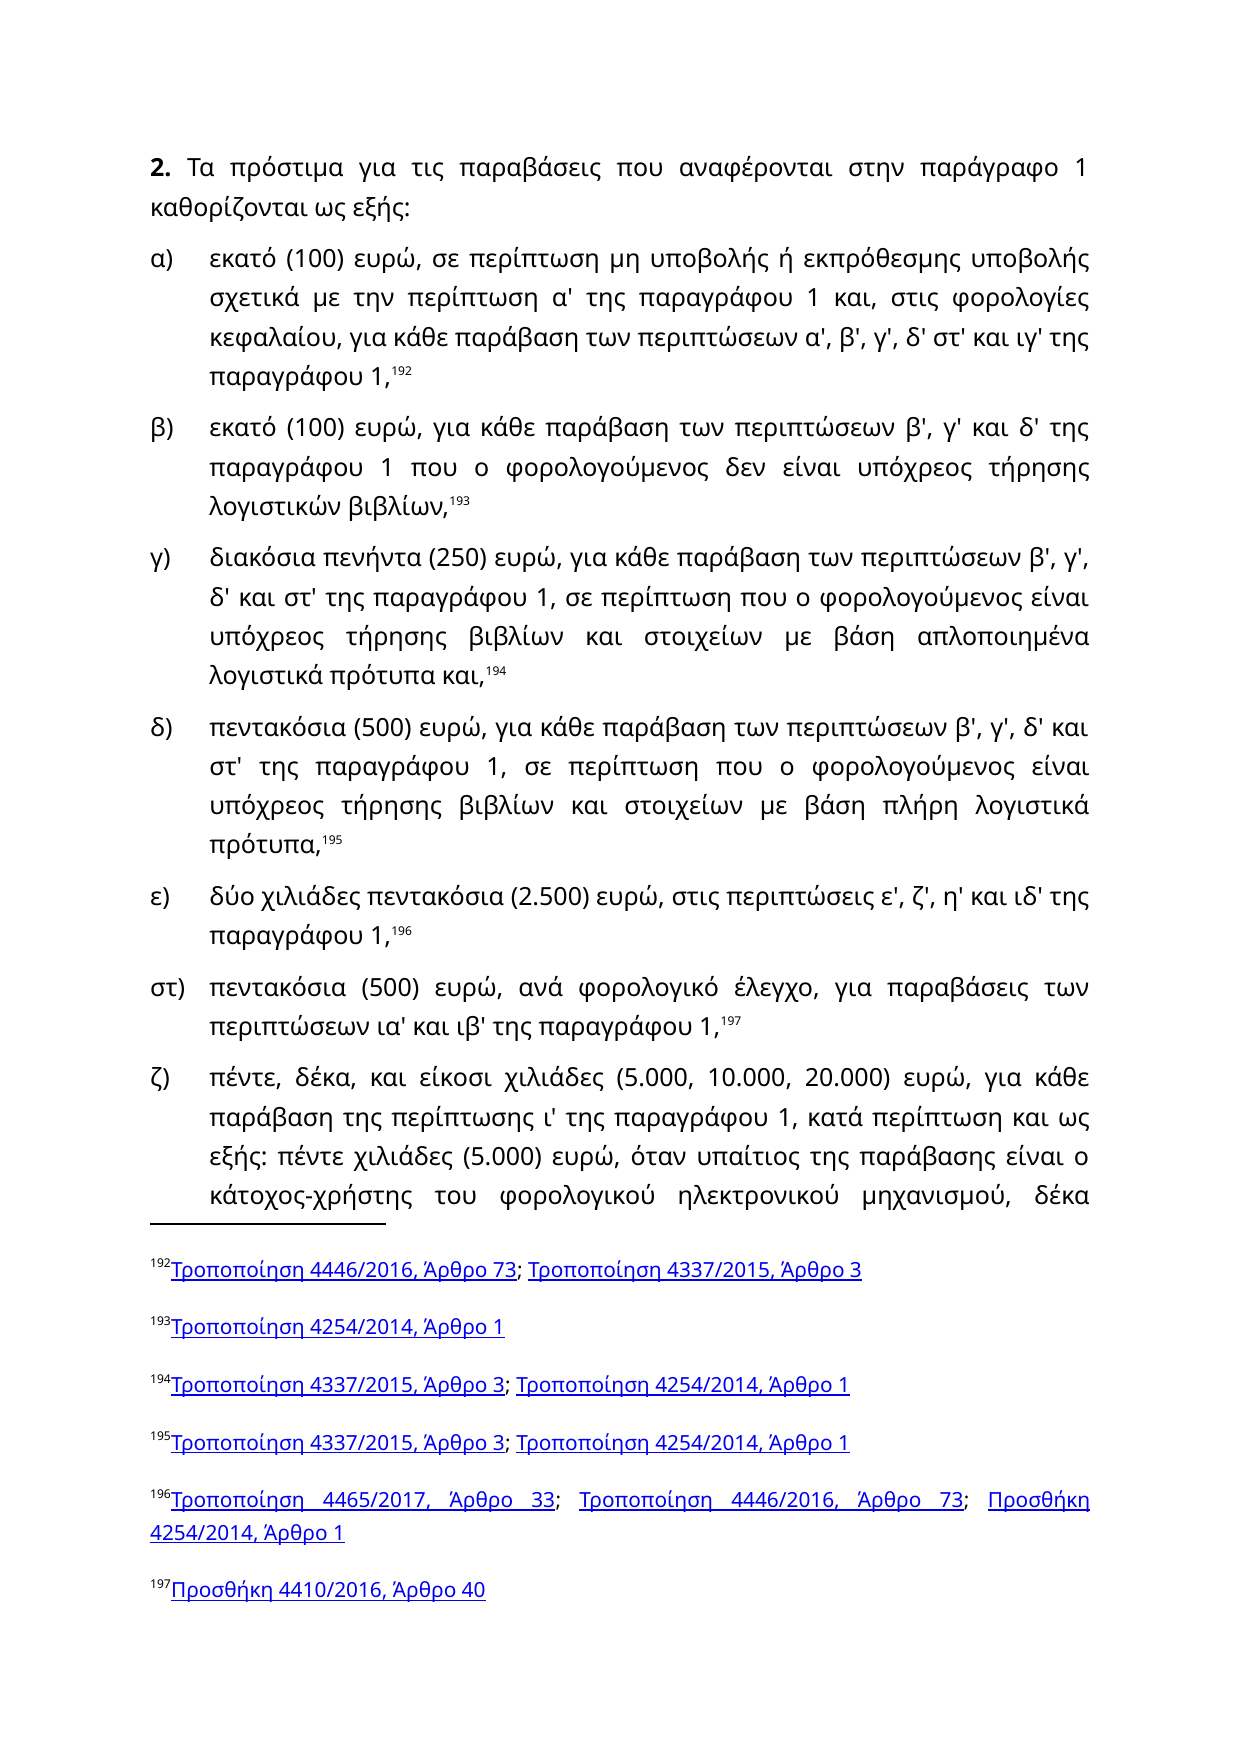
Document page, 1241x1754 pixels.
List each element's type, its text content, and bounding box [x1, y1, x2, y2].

text 2. Τα πρόστιμα για τις παραβάσεις που αναφέρονται στην παράγραφο 1 καθορίζονται ως εξής: [150, 150, 1090, 223]
list β) εκατό (100) ευρώ, για κάθε παράβαση των περιπτώσεων β', γ' και δ' της παραγράφου 1 που ο φορολογούμενος δεν είναι υπόχρεος τήρησης λογιστικών βιβλίων, [150, 410, 1090, 522]
text Τροποποίηση 4254/2014, Άρθρο 1 [150, 1312, 1090, 1341]
list ζ) πέντε, δέκα, και είκοσι χιλιάδες (5.000, 10.000, 20.000) ευρώ, για κάθε παράβαση της περίπτωσης ι' της παραγράφου 1, κατά περίπτωση και ως εξής: πέντε χιλιάδες (5.000) ευρώ, όταν υπαίτιος της παράβασης είναι ο κάτοχος-χρήστης του φορολογικού ηλεκτρονικού μηχανισμού, δέκα [150, 1060, 1090, 1212]
list α) εκατό (100) ευρώ, σε περίπτωση μη υποβολής ή εκπρόθεσμης υποβολής σχετικά με την περίπτωση α' της παραγράφου 1 και, στις φορολογίες κεφαλαίου, για κάθε παράβαση των περιπτώσεων α', β', γ', δ' στ' και ιγ' της παραγράφου 1, [150, 241, 1090, 392]
text Τροποποίηση 4337/2015, Άρθρο 3; Τροποποίηση 4254/2014, Άρθρο 1 [150, 1428, 1090, 1456]
text Τροποποίηση 4446/2016, Άρθρο 73; Τροποποίηση 4337/2015, Άρθρο 3 [150, 1255, 1090, 1283]
text Τροποποίηση 4337/2015, Άρθρο 3; Τροποποίηση 4254/2014, Άρθρο 1 [150, 1370, 1090, 1398]
list δ) πεντακόσια (500) ευρώ, για κάθε παράβαση των περιπτώσεων β', γ', δ' και στ' της παραγράφου 1, σε περίπτωση που ο φορολογούμενος είναι υπόχρεος τήρησης βιβλίων και στοιχείων με βάση πλήρη λογιστικά πρότυπα, [150, 709, 1090, 861]
text Προσθήκη 4410/2016, Άρθρο 40 [150, 1576, 1090, 1604]
text Τροποποίηση 4465/2017, Άρθρο 33; Τροποποίηση 4446/2016, Άρθρο 73; Προσθήκη 4254/2014, Άρθρο 1 [150, 1485, 1090, 1546]
list στ) πεντακόσια (500) ευρώ, ανά φορολογικό έλεγχο, για παραβάσεις των περιπτώσεων ια' και ιβ' της παραγράφου 1, [150, 969, 1090, 1042]
list γ) διακόσια πενήντα (250) ευρώ, για κάθε παράβαση των περιπτώσεων β', γ', δ' και στ' της παραγράφου 1, σε περίπτωση που ο φορολογούμενος είναι υπόχρεος τήρησης βιβλίων και στοιχείων με βάση απλοποιημένα λογιστικά πρότυπα και, [150, 540, 1090, 692]
list ε) δύο χιλιάδες πεντακόσια (2.500) ευρώ, στις περιπτώσεις ε', ζ', η' και ιδ' της παραγράφου 1, [150, 878, 1090, 952]
